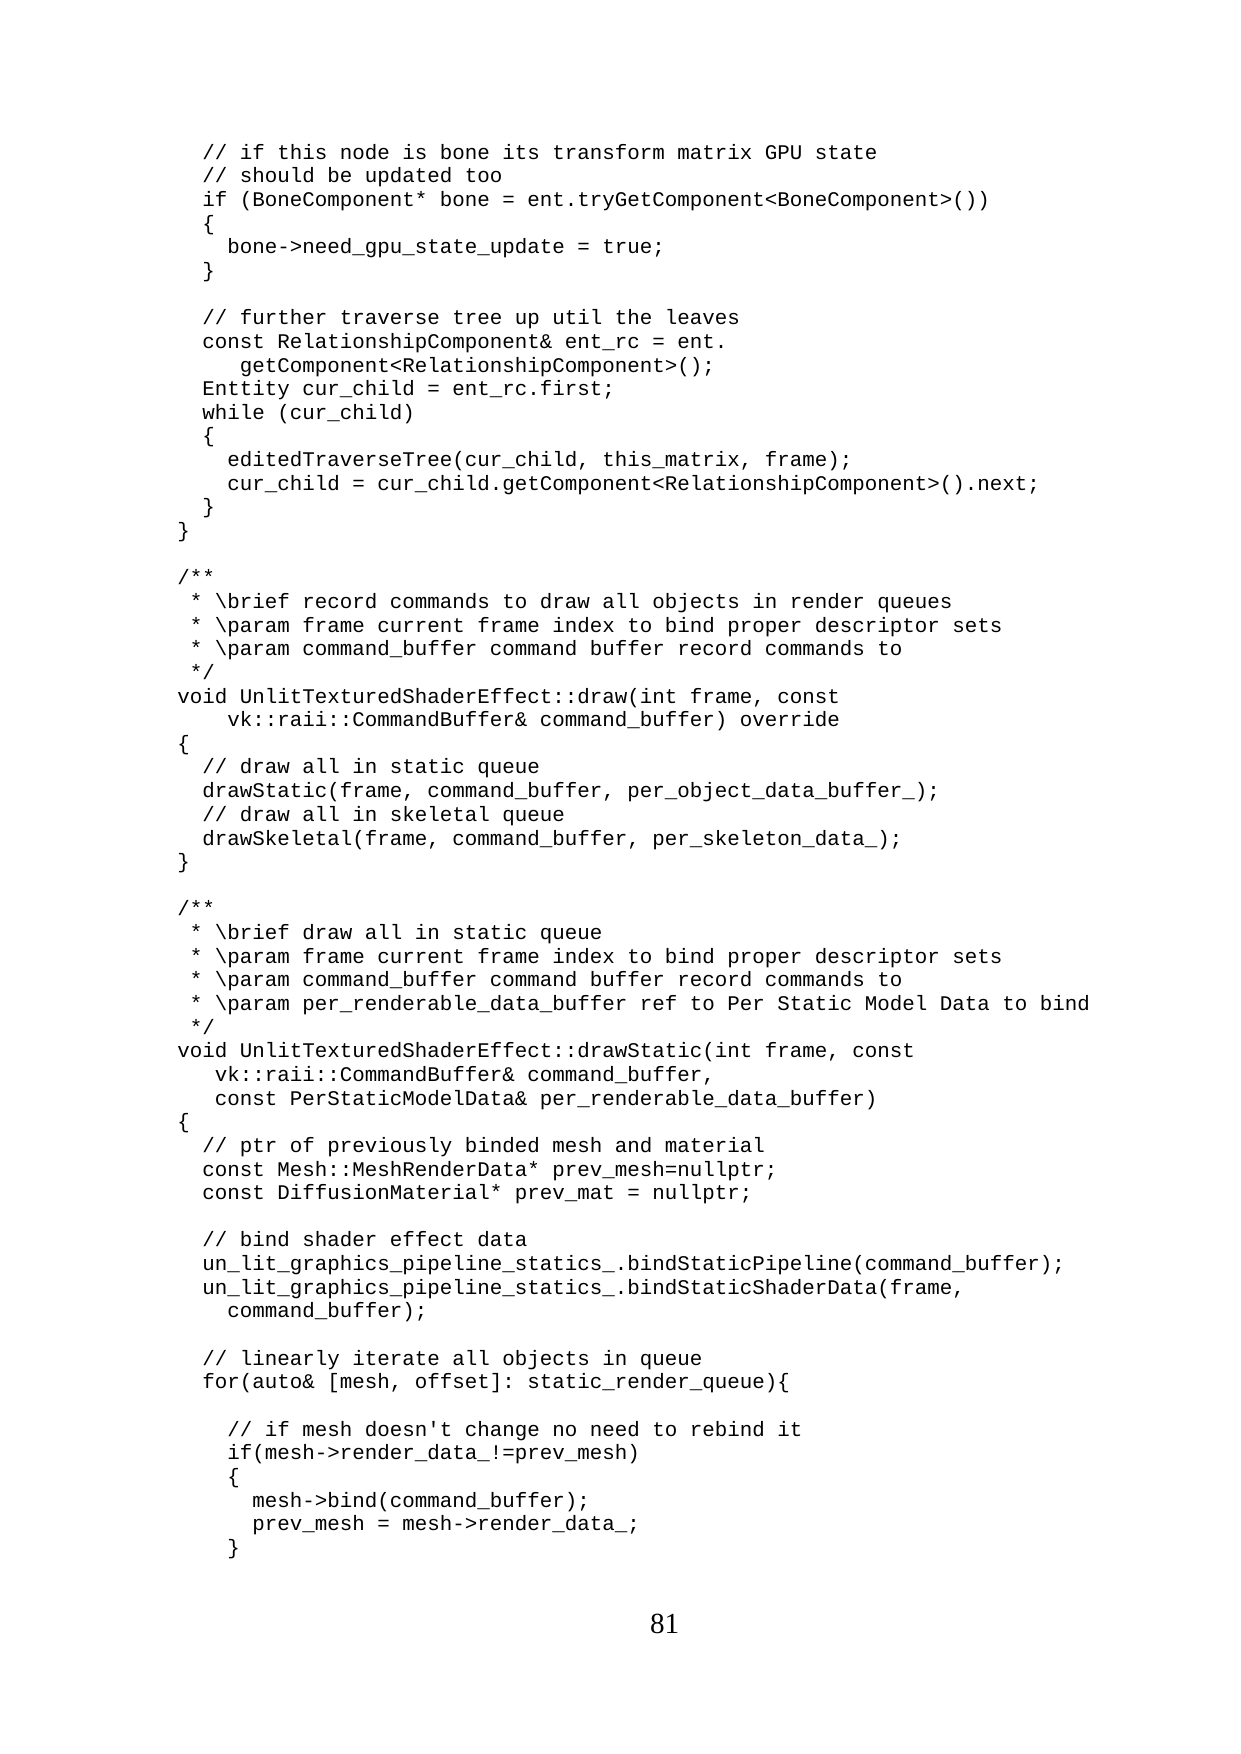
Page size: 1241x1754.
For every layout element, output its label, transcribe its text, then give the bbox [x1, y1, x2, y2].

text void UnlitTexturedShaderEffect::draw(int frame, const [177, 686, 1152, 709]
text } [177, 520, 1152, 544]
text } [177, 260, 1152, 284]
text * \brief draw all in static queue [177, 922, 1152, 946]
text editedTraverseTree(cur_child, this_matrix, frame); [177, 449, 1152, 473]
text command_buffer); [177, 1300, 1152, 1324]
text vk::raii::CommandBuffer& command_buffer, [177, 1064, 1152, 1088]
text { [177, 1466, 1152, 1489]
text // ptr of previously binded mesh and material [177, 1135, 1152, 1158]
text // draw all in skeletal queue [177, 804, 1152, 827]
text * \param frame current frame index to bind proper descriptor sets [177, 946, 1152, 969]
text // should be updated too [177, 165, 1152, 189]
text cur_child = cur_child.getComponent<RelationshipComponent>().next; [177, 473, 1152, 496]
text Enttity cur_child = ent_rc.first; [177, 378, 1152, 402]
text bone->need_gpu_state_update = true; [177, 236, 1152, 260]
text { [177, 733, 1152, 757]
text void UnlitTexturedShaderEffect::drawStatic(int frame, const [177, 1040, 1152, 1064]
text prev_mesh = mesh->render_data_; [177, 1513, 1152, 1537]
text mesh->bind(command_buffer); [177, 1489, 1152, 1513]
text } [177, 496, 1152, 520]
text const PerStaticModelData& per_renderable_data_buffer) [177, 1088, 1152, 1111]
text // if this node is bone its transform matrix GPU state [177, 142, 1152, 165]
text { [177, 213, 1152, 236]
text * \param command_buffer command buffer record commands to [177, 969, 1152, 993]
text * \param frame current frame index to bind proper descriptor sets [177, 615, 1152, 638]
text un_lit_graphics_pipeline_statics_.bindStaticShaderData(frame, [177, 1277, 1152, 1300]
text drawStatic(frame, command_buffer, per_object_data_buffer_); [177, 780, 1152, 804]
text for(auto& [mesh, offset]: static_render_queue){ [177, 1371, 1152, 1395]
text const Mesh::MeshRenderData* prev_mesh=nullptr; [177, 1158, 1152, 1182]
text } [177, 1537, 1152, 1561]
text /** [177, 567, 1152, 591]
text getComponent<RelationshipComponent>(); [177, 354, 1152, 378]
text * \brief record commands to draw all objects in render queues [177, 591, 1152, 615]
text * \param per_renderable_data_buffer ref to Per Static Model Data to bind [177, 993, 1152, 1017]
text while (cur_child) [177, 402, 1152, 426]
text if(mesh->render_data_!=prev_mesh) [177, 1442, 1152, 1466]
text } [177, 851, 1152, 875]
text /** [177, 898, 1152, 922]
text if (BoneComponent* bone = ent.tryGetComponent<BoneComponent>()) [177, 189, 1152, 213]
text * \param command_buffer command buffer record commands to [177, 638, 1152, 662]
text drawSkeletal(frame, command_buffer, per_skeleton_data_); [177, 827, 1152, 851]
text */ [177, 662, 1152, 686]
text // further traverse tree up util the leaves [177, 307, 1152, 331]
text // bind shader effect data [177, 1229, 1152, 1253]
text const RelationshipComponent& ent_rc = ent. [177, 331, 1152, 354]
text un_lit_graphics_pipeline_statics_.bindStaticPipeline(command_buffer); [177, 1253, 1152, 1277]
text vk::raii::CommandBuffer& command_buffer) override [177, 709, 1152, 733]
text */ [177, 1017, 1152, 1040]
text // if mesh doesn't change no need to rebind it [177, 1419, 1152, 1442]
text // draw all in static queue [177, 757, 1152, 780]
text { [177, 426, 1152, 449]
text // linearly iterate all objects in queue [177, 1348, 1152, 1371]
text { [177, 1111, 1152, 1135]
text const DiffusionMaterial* prev_mat = nullptr; [177, 1182, 1152, 1206]
